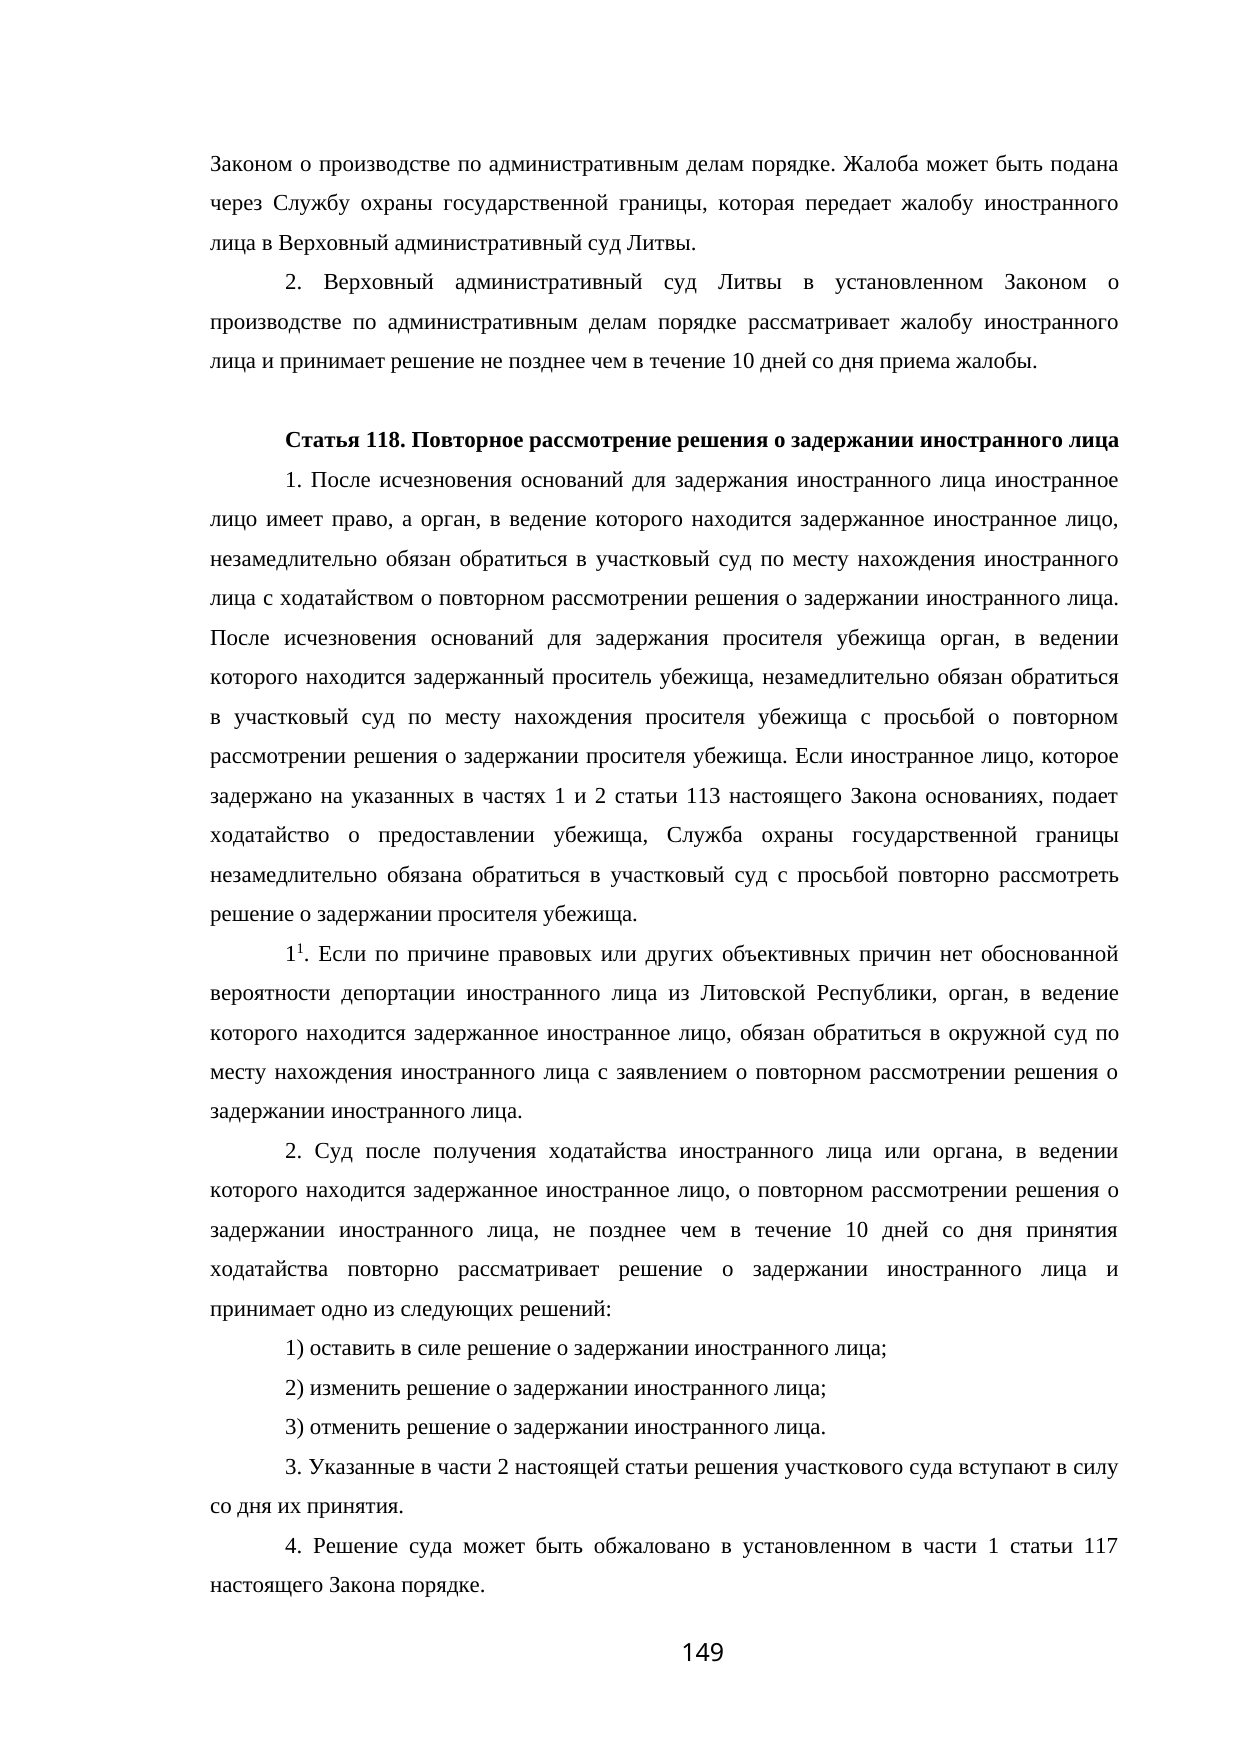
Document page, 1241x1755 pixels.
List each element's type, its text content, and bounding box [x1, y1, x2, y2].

text 3. Указанные в части 2 настоящей статьи решения участкового суда вступают в силу со дня их принятия. [210, 1453, 1120, 1519]
text Статья 118. Повторное рассмотрение решения о задержании иностранного лица [210, 426, 1120, 453]
text 11. Если по причине правовых или других объективных причин нет обоснованной вероятности депортации иностранного лица из Литовской Республики, орган, в ведение которого находится задержанное иностранное лицо, обязан обратиться в окружной суд по месту нахождения иностранного лица с заявлением о повторном рассмотрении решения о задержании иностранного лица. [210, 939, 1120, 1124]
text 1) оставить в силе решение о задержании иностранного лица; [210, 1334, 1120, 1361]
text 4. Решение суда может быть обжаловано в установленном в части 1 статьи 117 настоящего Закона порядке. [210, 1532, 1120, 1598]
text 2. Суд после получения ходатайства иностранного лица или органа, в ведении которого находится задержанное иностранное лицо, о повторном рассмотрении решения о задержании иностранного лица, не позднее чем в течение 10 дней со дня принятия ходатайства повторно рассматривает решение о задержании иностранного лица и принимает одно из следующих решений: [210, 1137, 1120, 1321]
text 1. После исчезновения оснований для задержания иностранного лица иностранное лицо имеет право, а орган, в ведение которого находится задержанное иностранное лицо, незамедлительно обязан обратиться в участковый суд по месту нахождения иностранного лица с ходатайством о повторном рассмотрении решения о задержании иностранного лица. После исчезновения оснований для задержания просителя убежища орган, в ведении которого находится задержанный проситель убежища, незамедлительно обязан обратиться в участковый суд по месту нахождения просителя убежища с просьбой о повторном рассмотрении решения о задержании просителя убежища. Если иностранное лицо, которое задержано на указанных в частях 1 и 2 статьи 113 настоящего Закона основаниях, подает ходатайство о предоставлении убежища, Служба охраны государственной границы незамедлительно обязана обратиться в участковый суд с просьбой повторно рассмотреть решение о задержании просителя убежища. [210, 466, 1120, 926]
text 3) отменить решение о задержании иностранного лица. [210, 1413, 1120, 1440]
text 2) изменить решение о задержании иностранного лица; [210, 1374, 1120, 1400]
text 2. Верховный административный суд Литвы в установленном Законом о производстве по административным делам порядке рассматривает жалобу иностранного лица и принимает решение не позднее чем в течение 10 дней со дня приема жалобы. [210, 268, 1120, 374]
text Законом о производстве по административным делам порядке. Жалоба может быть подана через Службу охраны государственной границы, которая передает жалобу иностранного лица в Верховный административный суд Литвы. [210, 150, 1120, 255]
